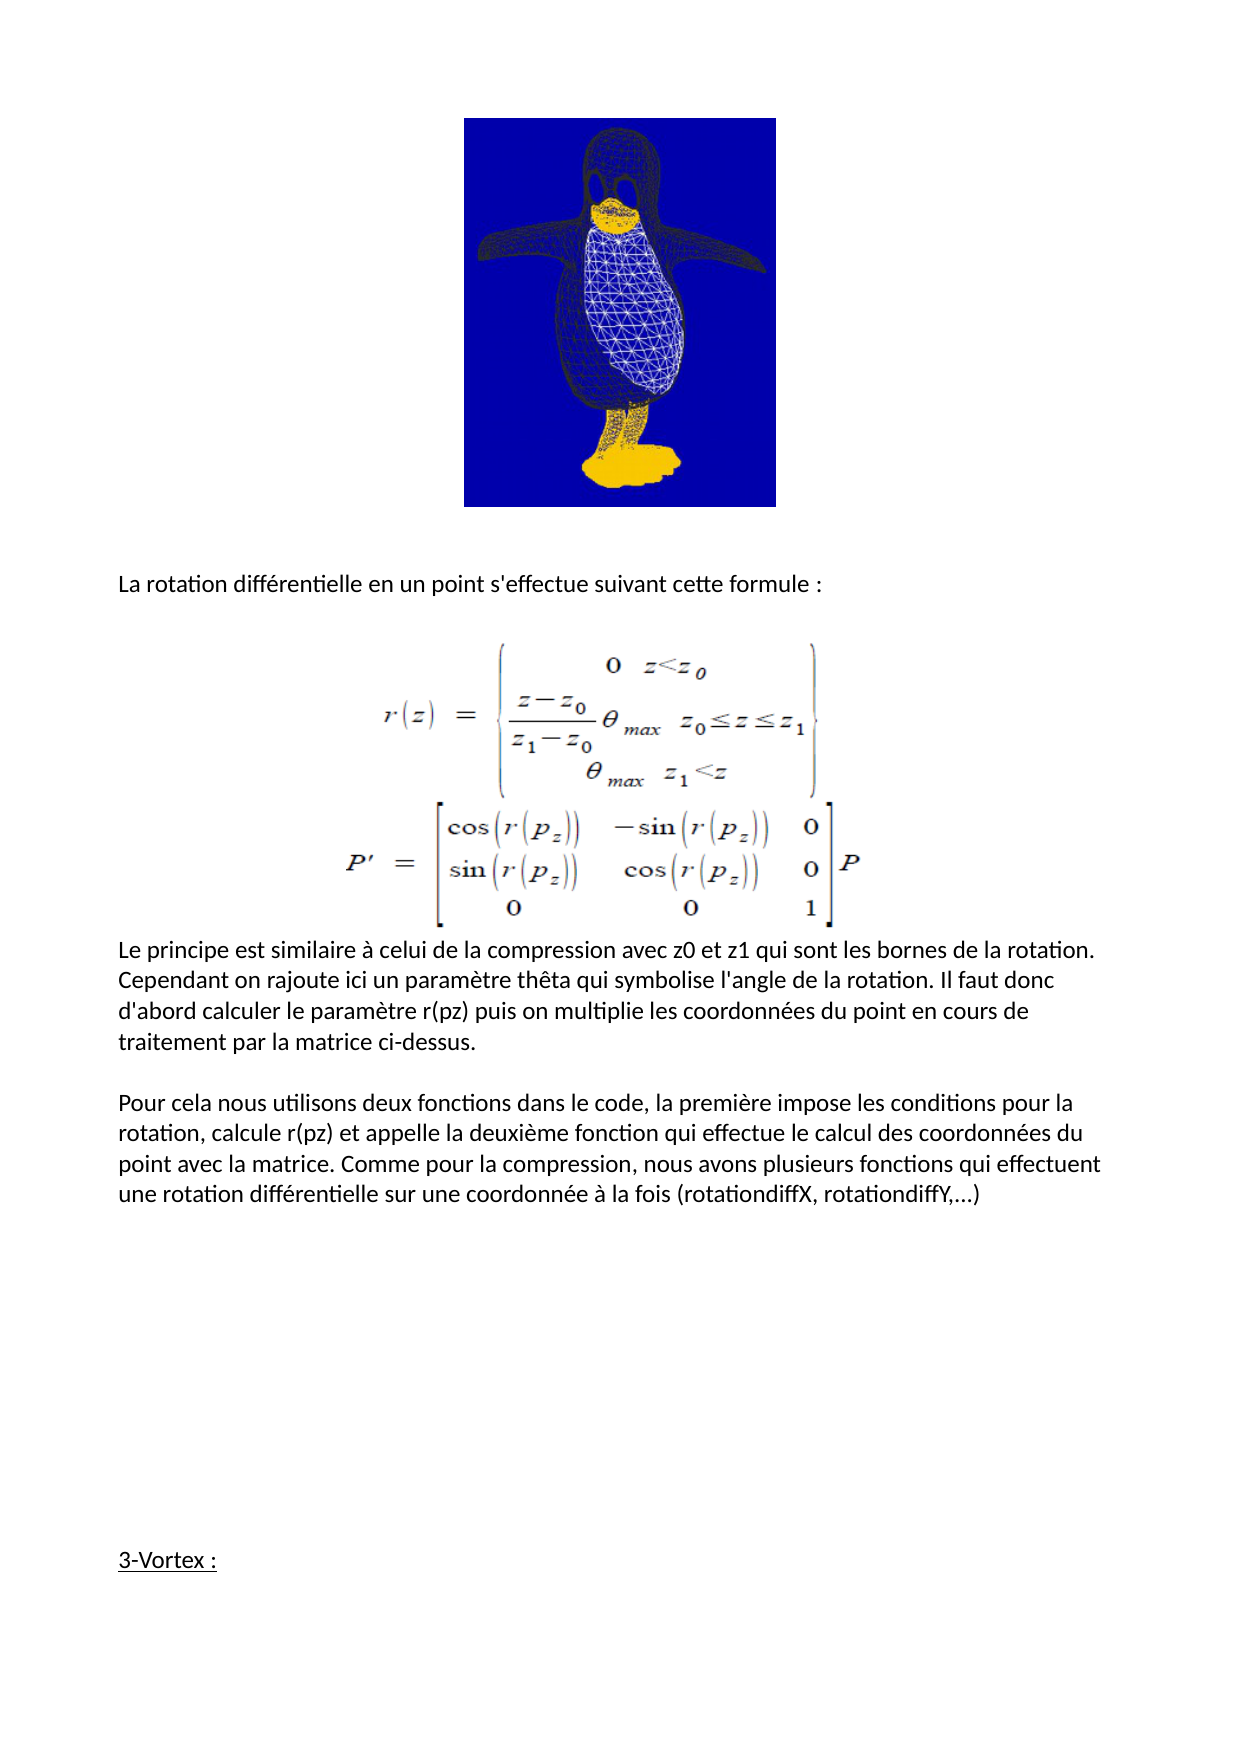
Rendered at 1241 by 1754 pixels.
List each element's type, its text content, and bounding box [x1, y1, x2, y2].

text Pour cela nous utilisons deux fonctions dans le code, la première impose les conditions pour la rotation, calcule r(pz) et appelle la deuxième fonction qui effectue le calcul des coordonnées du point avec la matrice. Comme pour la compression, nous avons plusieurs fonctions qui effectuent une rotation différentielle sur une coordonnée à la fois (rotationdiffX, rotationdiffY,...) [118, 1087, 1122, 1209]
picture [346, 628, 894, 935]
text 3-Vortex : [118, 1544, 1122, 1575]
text La rotation différentielle en un point s'effectue suivant cette formule : [118, 568, 1122, 598]
text Le principe est similaire à celui de la compression avec z0 et z1 qui sont les bornes de la rotation. Cependant on rajoute ici un paramètre thêta qui symbolise l'angle de la rotation. Il faut donc d'abord calculer le paramètre r(pz) puis on multiplie les coordonnées du point en cours de traitement par la matrice ci-dessus. [118, 935, 1122, 1056]
picture [464, 118, 776, 507]
